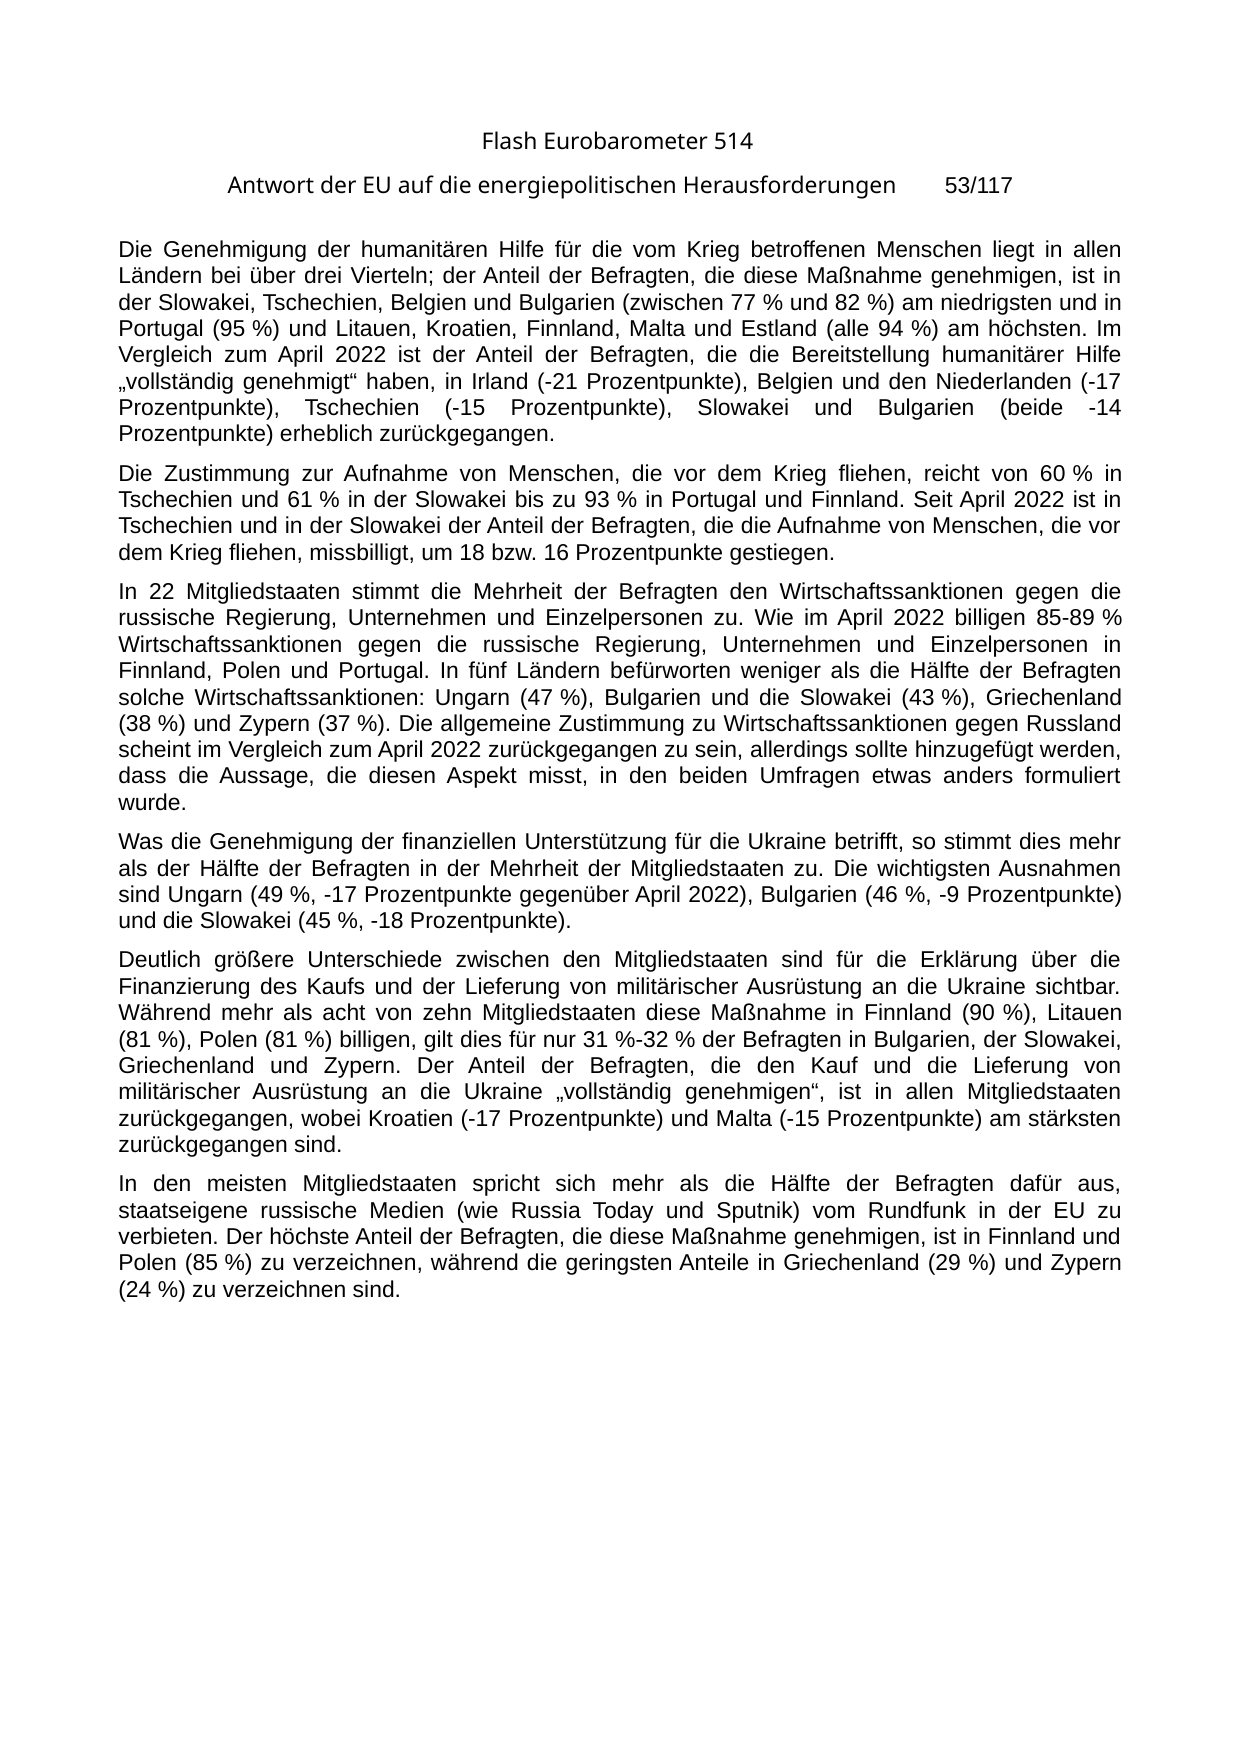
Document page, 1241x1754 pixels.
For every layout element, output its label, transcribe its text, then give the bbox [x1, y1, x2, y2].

text Was die Genehmigung der finanziellen Unterstützung für die Ukraine betrifft, so stimmt dies mehr als der Hälfte der Befragten in der Mehrheit der Mitgliedstaaten zu. Die wichtigsten Ausnahmen sind Ungarn (49 %, -17 Prozentpunkte gegenüber April 2022), Bulgarien (46 %, -9 Prozentpunkte) und die Slowakei (45 %, -18 Prozentpunkte). [118, 828, 1122, 933]
text Deutlich größere Unterschiede zwischen den Mitgliedstaaten sind für die Erklärung über die Finanzierung des Kaufs und der Lieferung von militärischer Ausrüstung an die Ukraine sichtbar. Während mehr als acht von zehn Mitgliedstaaten diese Maßnahme in Finnland (90 %), Litauen (81 %), Polen (81 %) billigen, gilt dies für nur 31 %-32 % der Befragten in Bulgarien, der Slowakei, Griechenland und Zypern. Der Anteil der Befragten, die den Kauf und die Lieferung von militärischer Ausrüstung an die Ukraine „vollständig genehmigen“, ist in allen Mitgliedstaaten zurückgegangen, wobei Kroatien (-17 Prozentpunkte) und Malta (-15 Prozentpunkte) am stärksten zurückgegangen sind. [118, 946, 1122, 1157]
text Die Genehmigung der humanitären Hilfe für die vom Krieg betroffenen Menschen liegt in allen Ländern bei über drei Vierteln; der Anteil der Befragten, die diese Maßnahme genehmigen, ist in der Slowakei, Tschechien, Belgien und Bulgarien (zwischen 77 % und 82 %) am niedrigsten und in Portugal (95 %) und Litauen, Kroatien, Finnland, Malta und Estland (alle 94 %) am höchsten. Im Vergleich zum April 2022 ist der Anteil der Befragten, die die Bereitstellung humanitärer Hilfe „vollständig genehmigt“ haben, in Irland (-21 Prozentpunkte), Belgien und den Niederlanden (-17 Prozentpunkte), Tschechien (-15 Prozentpunkte), Slowakei und Bulgarien (beide -14 Prozentpunkte) erheblich zurückgegangen. [118, 236, 1122, 447]
text In 22 Mitgliedstaaten stimmt die Mehrheit der Befragten den Wirtschaftssanktionen gegen die russische Regierung, Unternehmen und Einzelpersonen zu. Wie im April 2022 billigen 85-89 % Wirtschaftssanktionen gegen die russische Regierung, Unternehmen und Einzelpersonen in Finnland, Polen und Portugal. In fünf Ländern befürworten weniger als die Hälfte der Befragten solche Wirtschaftssanktionen: Ungarn (47 %), Bulgarien und die Slowakei (43 %), Griechenland (38 %) und Zypern (37 %). Die allgemeine Zustimmung zu Wirtschaftssanktionen gegen Russland scheint im Vergleich zum April 2022 zurückgegangen zu sein, allerdings sollte hinzugefügt werden, dass die Aussage, die diesen Aspekt misst, in den beiden Umfragen etwas anders formuliert wurde. [118, 578, 1122, 815]
text Die Zustimmung zur Aufnahme von Menschen, die vor dem Krieg fliehen, reicht von 60 % in Tschechien und 61 % in der Slowakei bis zu 93 % in Portugal und Finnland. Seit April 2022 ist in Tschechien und in der Slowakei der Anteil der Befragten, die die Aufnahme von Menschen, die vor dem Krieg fliehen, missbilligt, um 18 bzw. 16 Prozentpunkte gestiegen. [118, 460, 1122, 565]
text In den meisten Mitgliedstaaten spricht sich mehr als die Hälfte der Befragten dafür aus, staatseigene russische Medien (wie Russia Today und Sputnik) vom Rundfunk in der EU zu verbieten. Der höchste Anteil der Befragten, die diese Maßnahme genehmigen, ist in Finnland und Polen (85 %) zu verzeichnen, während die geringsten Anteile in Griechenland (29 %) und Zypern (24 %) zu verzeichnen sind. [118, 1170, 1122, 1302]
